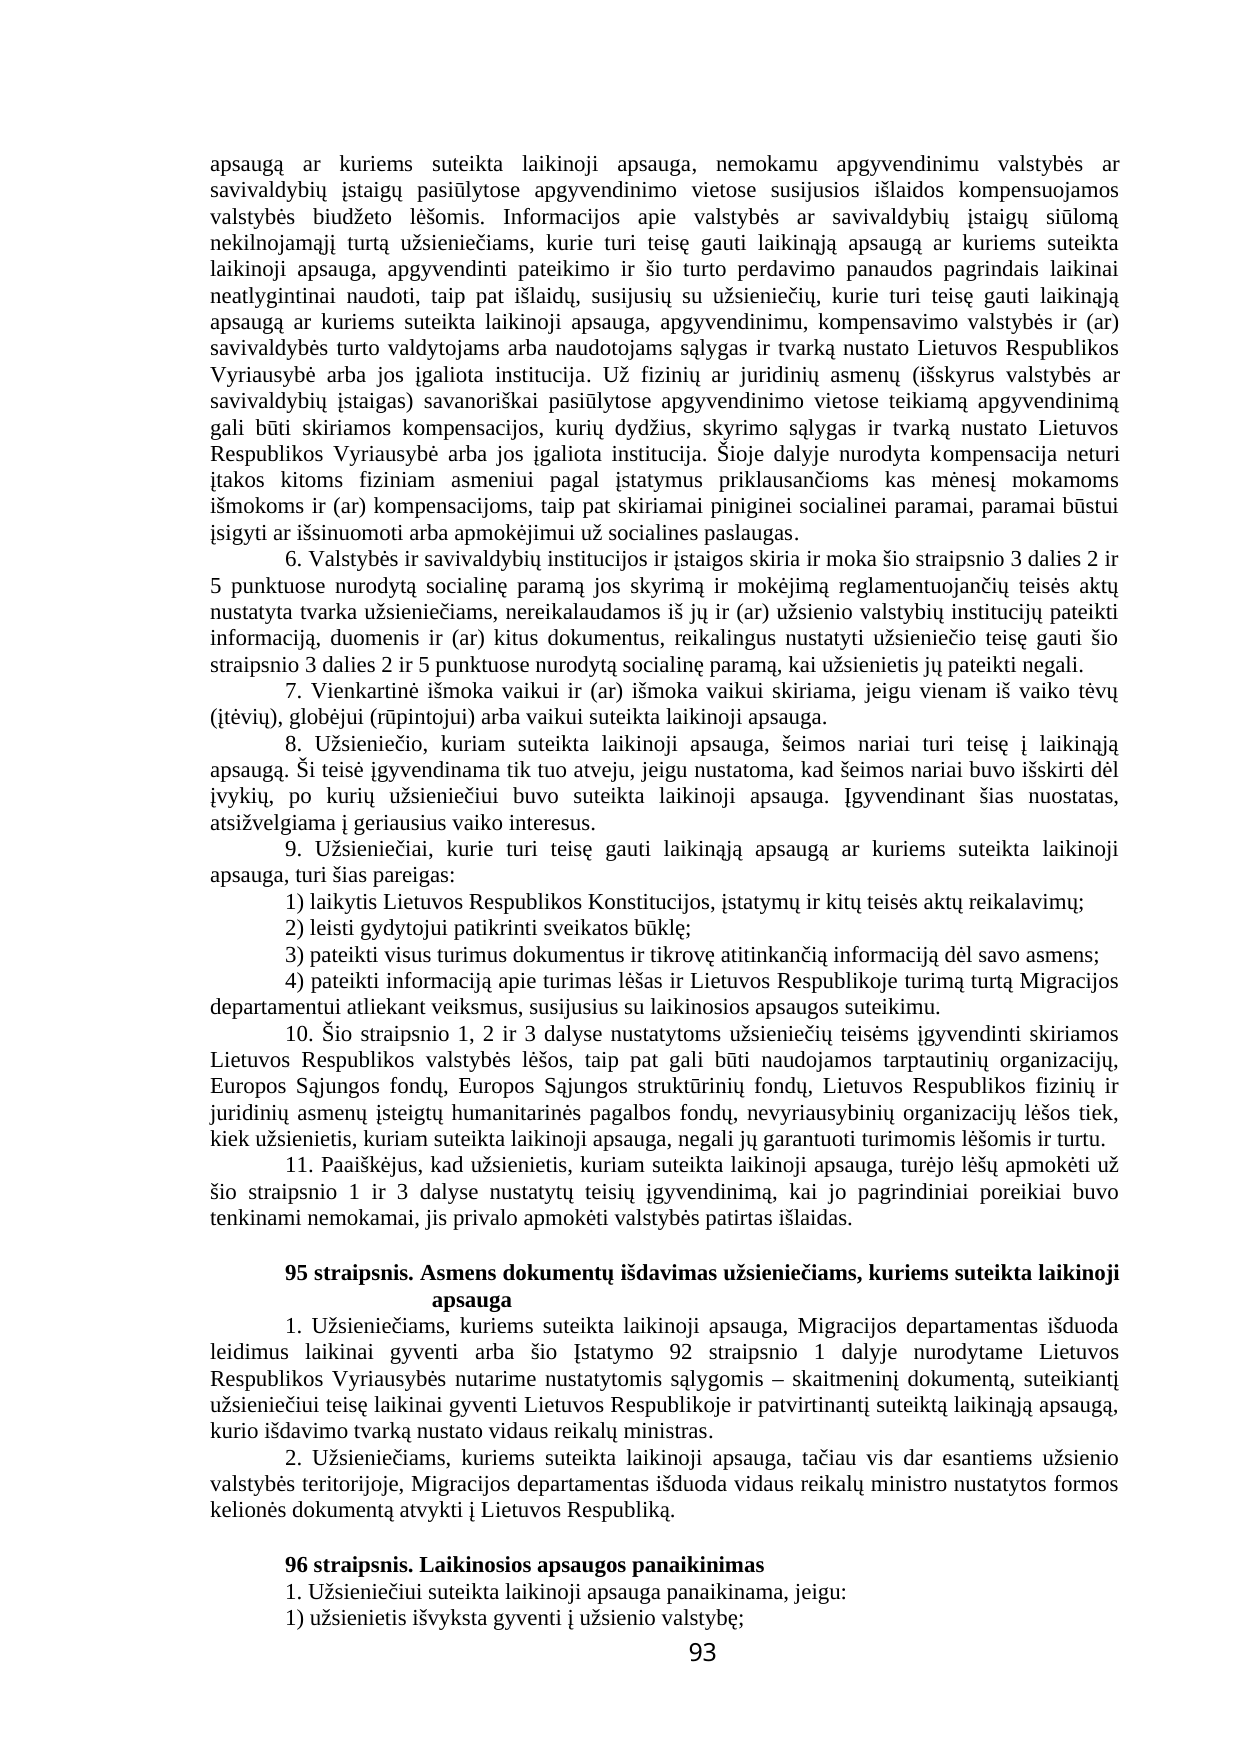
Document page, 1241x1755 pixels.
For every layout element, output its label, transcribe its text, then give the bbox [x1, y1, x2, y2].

text 95 straipsnis. Asmens dokumentų išdavimas užsieniečiams, kuriems suteikta laikinoji apsauga [285, 1259, 1120, 1312]
text 1. Užsieniečiui suteikta laikinoji apsauga panaikinama, jeigu: [210, 1578, 1120, 1604]
text 9. Užsieniečiai, kurie turi teisę gauti laikinąją apsaugą ar kuriems suteikta laikinoji apsauga, turi šias pareigas: [210, 835, 1120, 888]
text 2) leisti gydytojui patikrinti sveikatos būklę; [210, 914, 1120, 941]
text 6. Valstybės ir savivaldybių institucijos ir įstaigos skiria ir moka šio straipsnio 3 dalies 2 ir 5 punktuose nurodytą socialinę paramą jos skyrimą ir mokėjimą reglamentuojančių teisės aktų nustatyta tvarka užsieniečiams, nereikalaudamos iš jų ir (ar) užsienio valstybių institucijų pateikti informaciją, duomenis ir (ar) kitus dokumentus, reikalingus nustatyti užsieniečio teisę gauti šio straipsnio 3 dalies 2 ir 5 punktuose nurodytą socialinę paramą, kai užsienietis jų pateikti negali. [210, 545, 1120, 677]
text 2. Užsieniečiams, kuriems suteikta laikinoji apsauga, tačiau vis dar esantiems užsienio valstybės teritorijoje, Migracijos departamentas išduoda vidaus reikalų ministro nustatytos formos kelionės dokumentą atvykti į Lietuvos Respubliką. [210, 1444, 1120, 1523]
text 10. Šio straipsnio 1, 2 ir 3 dalyse nustatytoms užsieniečių teisėms įgyvendinti skiriamos Lietuvos Respublikos valstybės lėšos, taip pat gali būti naudojamos tarptautinių organizacijų, Europos Sąjungos fondų, Europos Sąjungos struktūrinių fondų, Lietuvos Respublikos fizinių ir juridinių asmenų įsteigtų humanitarinės pagalbos fondų, nevyriausybinių organizacijų lėšos tiek, kiek užsienietis, kuriam suteikta laikinoji apsauga, negali jų garantuoti turimomis lėšomis ir turtu. [210, 1020, 1120, 1151]
text 96 straipsnis. Laikinosios apsaugos panaikinimas [210, 1552, 1120, 1578]
text 1) užsienietis išvyksta gyventi į užsienio valstybę; [210, 1604, 1120, 1631]
text 1. Užsieniečiams, kuriems suteikta laikinoji apsauga, Migracijos departamentas išduoda leidimus laikinai gyventi arba šio Įstatymo 92 straipsnio 1 dalyje nurodytame Lietuvos Respublikos Vyriausybės nutarime nustatytomis sąlygomis – skaitmeninį dokumentą, suteikiantį užsieniečiui teisę laikinai gyventi Lietuvos Respublikoje ir patvirtinantį suteiktą laikinąją apsaugą, kurio išdavimo tvarką nustato vidaus reikalų ministras. [210, 1312, 1120, 1444]
text 11. Paaiškėjus, kad užsienietis, kuriam suteikta laikinoji apsauga, turėjo lėšų apmokėti už šio straipsnio 1 ir 3 dalyse nustatytų teisių įgyvendinimą, kai jo pagrindiniai poreikiai buvo tenkinami nemokamai, jis privalo apmokėti valstybės patirtas išlaidas. [210, 1151, 1120, 1231]
text 7. Vienkartinė išmoka vaikui ir (ar) išmoka vaikui skiriama, jeigu vienam iš vaiko tėvų (įtėvių), globėjui (rūpintojui) arba vaikui suteikta laikinoji apsauga. [210, 677, 1120, 730]
text 4) pateikti informaciją apie turimas lėšas ir Lietuvos Respublikoje turimą turtą Migracijos departamentui atliekant veiksmus, susijusius su laikinosios apsaugos suteikimu. [210, 967, 1120, 1020]
text 3) pateikti visus turimus dokumentus ir tikrovę atitinkančią informaciją dėl savo asmens; [210, 941, 1120, 967]
text 8. Užsieniečio, kuriam suteikta laikinoji apsauga, šeimos nariai turi teisę į laikinąją apsaugą. Ši teisė įgyvendinama tik tuo atveju, jeigu nustatoma, kad šeimos nariai buvo išskirti dėl įvykių, po kurių užsieniečiui buvo suteikta laikinoji apsauga. Įgyvendinant šias nuostatas, atsižvelgiama į geriausius vaiko interesus. [210, 730, 1120, 835]
text 1) laikytis Lietuvos Respublikos Konstitucijos, įstatymų ir kitų teisės aktų reikalavimų; [210, 888, 1120, 914]
text apsaugą ar kuriems suteikta laikinoji apsauga, nemokamu apgyvendinimu valstybės ar savivaldybių įstaigų pasiūlytose apgyvendinimo vietose susijusios išlaidos kompensuojamos valstybės biudžeto lėšomis. Informacijos apie valstybės ar savivaldybių įstaigų siūlomą nekilnojamąjį turtą užsieniečiams, kurie turi teisę gauti laikinąją apsaugą ar kuriems suteikta laikinoji apsauga, apgyvendinti pateikimo ir šio turto perdavimo panaudos pagrindais laikinai neatlygintinai naudoti, taip pat išlaidų, susijusių su užsieniečių, kurie turi teisę gauti laikinąją apsaugą ar kuriems suteikta laikinoji apsauga, apgyvendinimu, kompensavimo valstybės ir (ar) savivaldybės turto valdytojams arba naudotojams sąlygas ir tvarką nustato Lietuvos Respublikos Vyriausybė arba jos įgaliota institucija. Už fizinių ar juridinių asmenų (išskyrus valstybės ar savivaldybių įstaigas) savanoriškai pasiūlytose apgyvendinimo vietose teikiamą apgyvendinimą gali būti skiriamos kompensacijos, kurių dydžius, skyrimo sąlygas ir tvarką nustato Lietuvos Respublikos Vyriausybė arba jos įgaliota institucija. Šioje dalyje nurodyta kompensacija neturi įtakos kitoms fiziniam asmeniui pagal įstatymus priklausančioms kas mėnesį mokamoms išmokoms ir (ar) kompensacijoms, taip pat skiriamai piniginei socialinei paramai, paramai būstui įsigyti ar išsinuomoti arba apmokėjimui už socialines paslaugas. [210, 150, 1120, 545]
